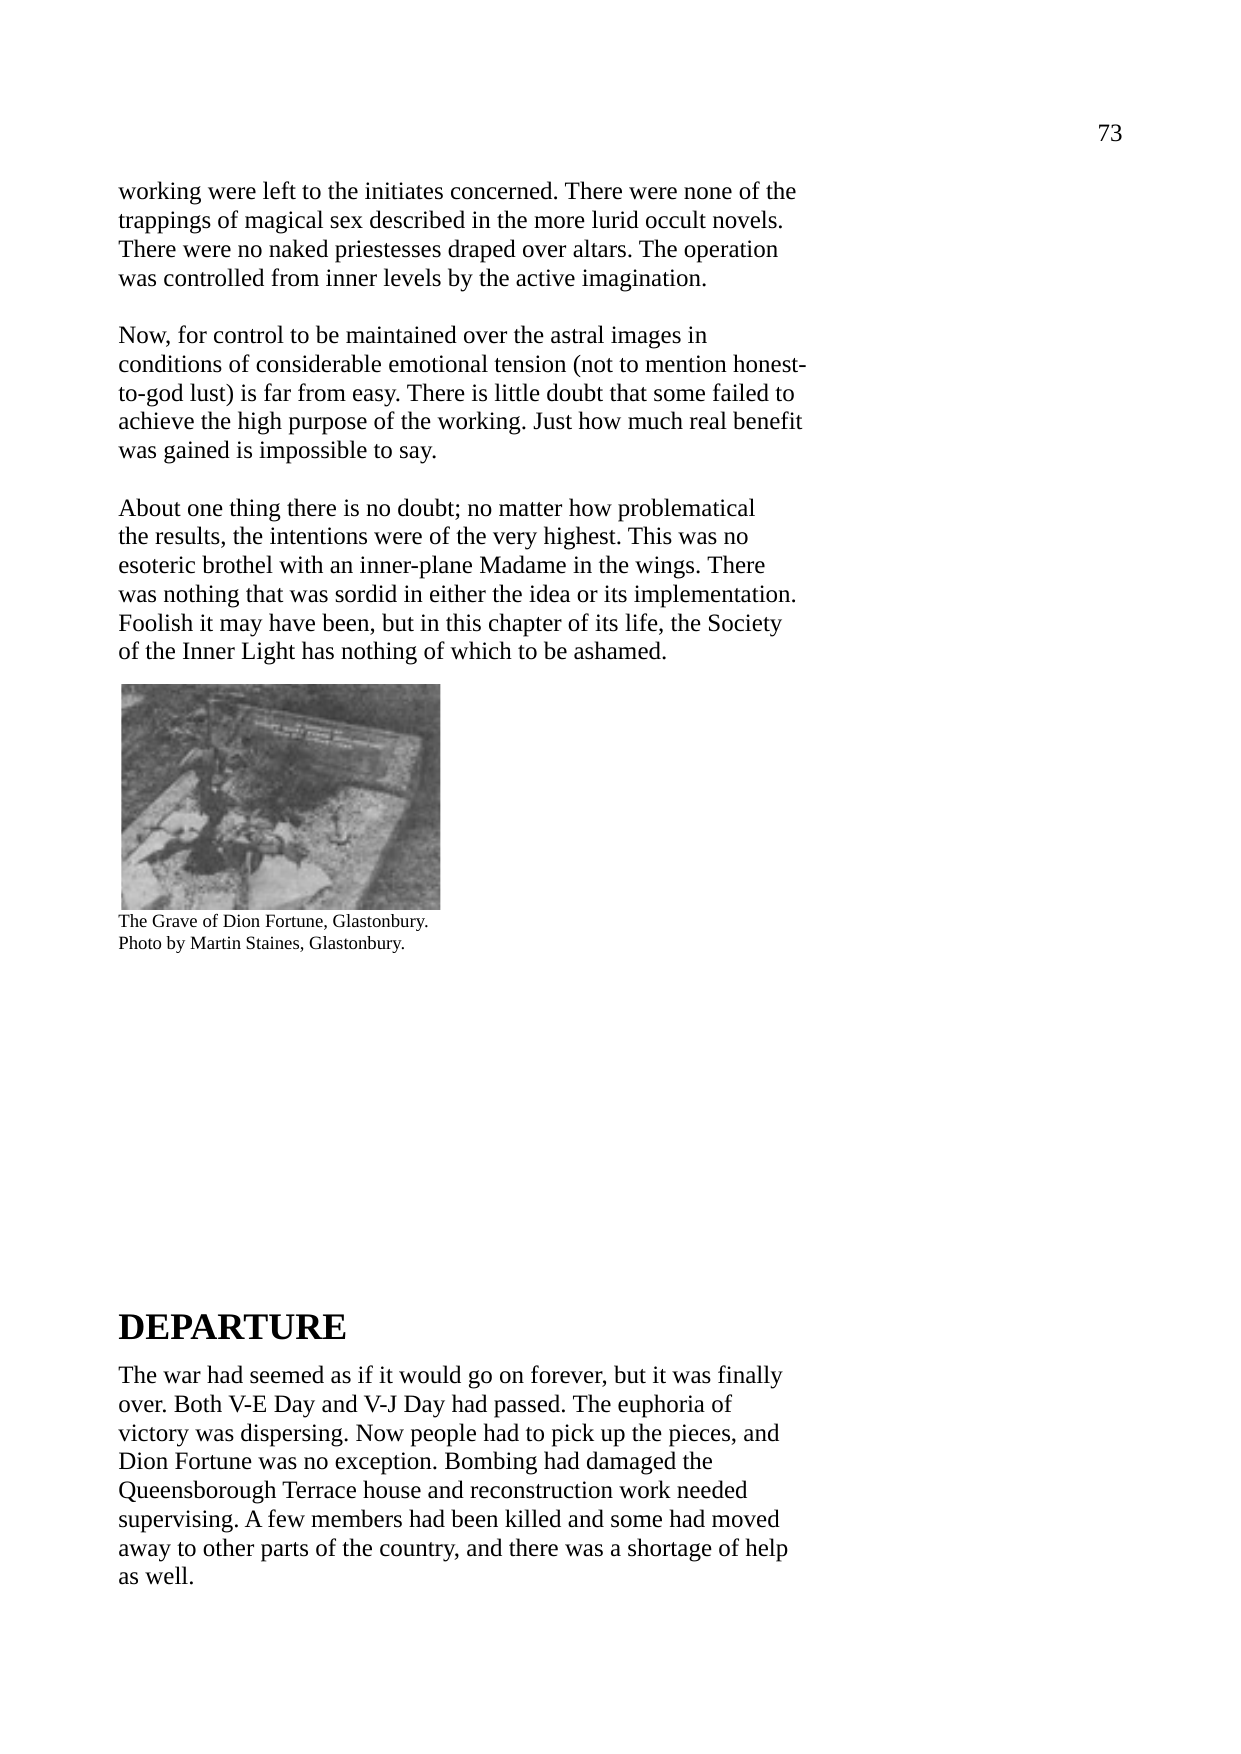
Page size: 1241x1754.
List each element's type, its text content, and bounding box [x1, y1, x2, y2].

text There were no naked priestesses draped over altars. The operation [118, 234, 1122, 263]
text victory was dispersing. Now people had to pick up the pieces, and [118, 1418, 1122, 1446]
text About one thing there is no doubt; no matter how problematical [118, 493, 1122, 521]
text conditions of considerable emotional tension (not to mention honest- [118, 349, 1122, 378]
text working were left to the initiates concerned. There were none of the [118, 176, 1122, 205]
text Foolish it may have been, but in this chapter of its life, the Society [118, 608, 1122, 636]
text Queensborough Terrace house and reconstruction work needed [118, 1475, 1122, 1504]
text to-god lust) is far from easy. There is little doubt that some failed to [118, 378, 1122, 406]
text over. Both V-E Day and V-J Day had passed. The euphoria of [118, 1389, 1122, 1418]
text the results, the intentions were of the very highest. This was no [118, 521, 1122, 550]
text as well. [118, 1561, 1122, 1590]
text Now, for control to be maintained over the astral images in [118, 320, 1122, 349]
subtitle DEPARTURE [118, 1304, 1122, 1348]
text The war had seemed as if it would go on forever, but it was finally [118, 1360, 1122, 1389]
text esoteric brothel with an inner-plane Madame in the wings. There [118, 550, 1122, 579]
text trappings of magical sex described in the more lurid occult novels. [118, 205, 1122, 234]
text The Grave of Dion Fortune, Glastonbury. [118, 907, 1122, 932]
text supervising. A few members had been killed and some had moved [118, 1504, 1122, 1533]
text was gained is impossible to say. [118, 435, 1122, 464]
text Photo by Martin Staines, Glastonbury. [118, 932, 1122, 953]
text achieve the high purpose of the working. Just how much real benefit [118, 406, 1122, 435]
text was controlled from inner levels by the active imagination. [118, 263, 1122, 291]
text of the Inner Light has nothing of which to be ashamed. [118, 636, 1122, 665]
text Dion Fortune was no exception. Bombing had damaged the [118, 1446, 1122, 1475]
text was nothing that was sordid in either the idea or its implementation. [118, 579, 1122, 608]
picture [121, 684, 441, 910]
text away to other parts of the country, and there was a shortage of help [118, 1533, 1122, 1561]
